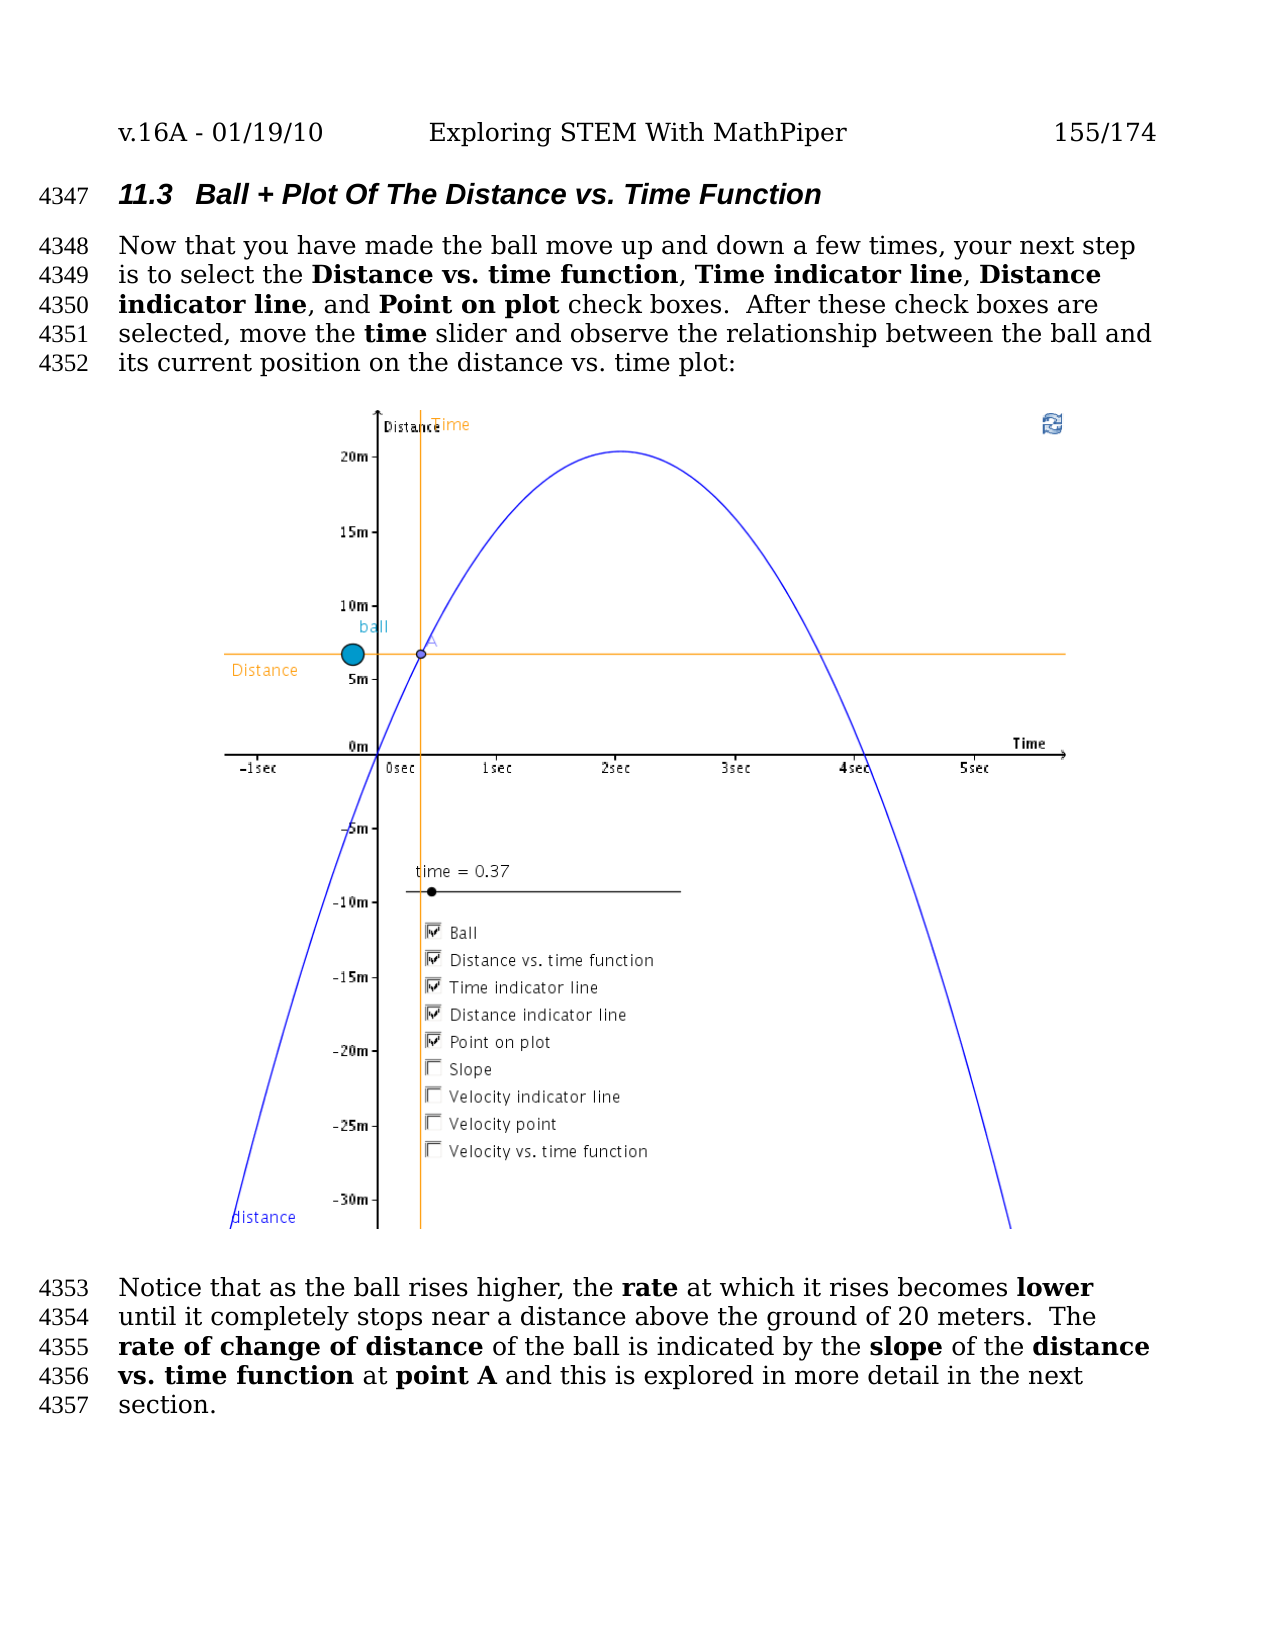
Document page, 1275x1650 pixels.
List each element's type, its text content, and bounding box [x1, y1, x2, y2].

subtitle Ball + Plot Of The Distance vs. Time Function [118, 177, 1157, 210]
text Now that you have made the ball move up and down a few times, your next step is to select the Distance vs. time function, Time indicator line, Distance indicator line, and Point on plot check boxes. After these check boxes are selected, move the time slider and observe the relationship between the ball and its current position on the distance vs. time plot: [118, 231, 1157, 378]
picture [224, 410, 1066, 1229]
text Notice that as the ball rises higher, the rate at which it rises becomes lower until it completely stops near a distance above the ground of 20 meters. The rate of change of distance of the ball is indicated by the slope of the distance vs. time function at point A and this is explored in more detail in the next section. [118, 1273, 1157, 1419]
